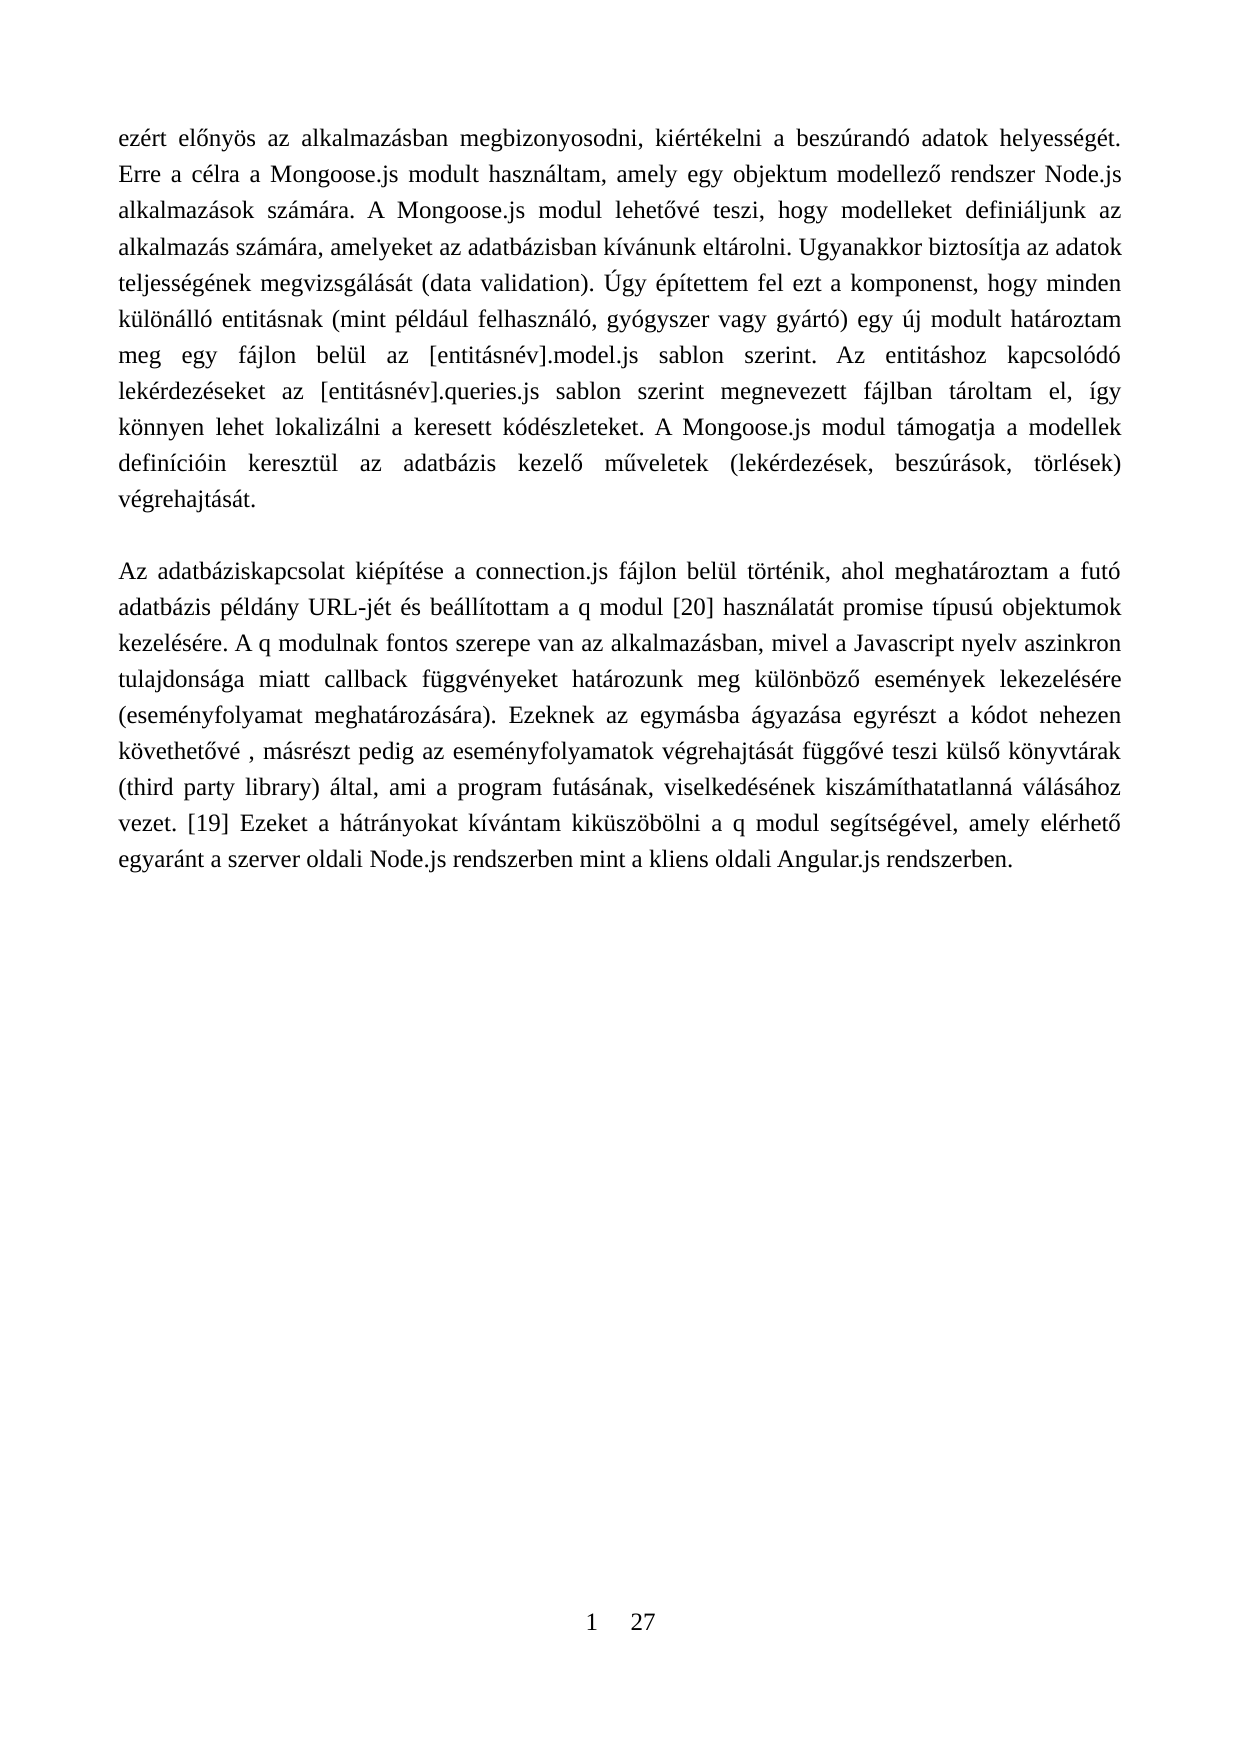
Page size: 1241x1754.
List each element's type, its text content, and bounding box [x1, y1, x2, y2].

subtitle ezért előnyös az alkalmazásban megbizonyosodni, kiértékelni a beszúrandó adatok helyességét. Erre a célra a Mongoose.js modult használtam, amely egy objektum modellező rendszer Node.js alkalmazások számára. A Mongoose.js modul lehetővé teszi, hogy modelleket definiáljunk az alkalmazás számára, amelyeket az adatbázisban kívánunk eltárolni. Ugyanakkor biztosítja az adatok teljességének megvizsgálását (data validation). Úgy építettem fel ezt a komponenst, hogy minden különálló entitásnak (mint például felhasználó, gyógyszer vagy gyártó) egy új modult határoztam meg egy fájlon belül az [entitásnév].model.js sablon szerint. Az entitáshoz kapcsolódó lekérdezéseket az [entitásnév].queries.js sablon szerint megnevezett fájlban tároltam el, így könnyen lehet lokalizálni a keresett kódészleteket. A Mongoose.js modul támogatja a modellek definícióin keresztül az adatbázis kezelő műveletek (lekérdezések, beszúrások, törlések) végrehajtását. [118, 118, 1122, 514]
subtitle Az adatbáziskapcsolat kiépítése a connection.js fájlon belül történik, ahol meghatároztam a futó adatbázis példány URL-jét és beállítottam a q modul [20] használatát promise típusú objektumok kezelésére. A q modulnak fontos szerepe van az alkalmazásban, mivel a Javascript nyelv aszinkron tulajdonsága miatt callback függvényeket határozunk meg különböző események lekezelésére (eseményfolyamat meghatározására). Ezeknek az egymásba ágyazása egyrészt a kódot nehezen követhetővé , másrészt pedig az eseményfolyamatok végrehajtását függővé teszi külső könyvtárak (third party library) által, ami a program futásának, viselkedésének kiszámíthatatlanná válásához vezet. [19] Ezeket a hátrányokat kívántam kiküszöbölni a q modul segítségével, amely elérhető egyaránt a szerver oldali Node.js rendszerben mint a kliens oldali Angular.js rendszerben. [118, 551, 1122, 875]
